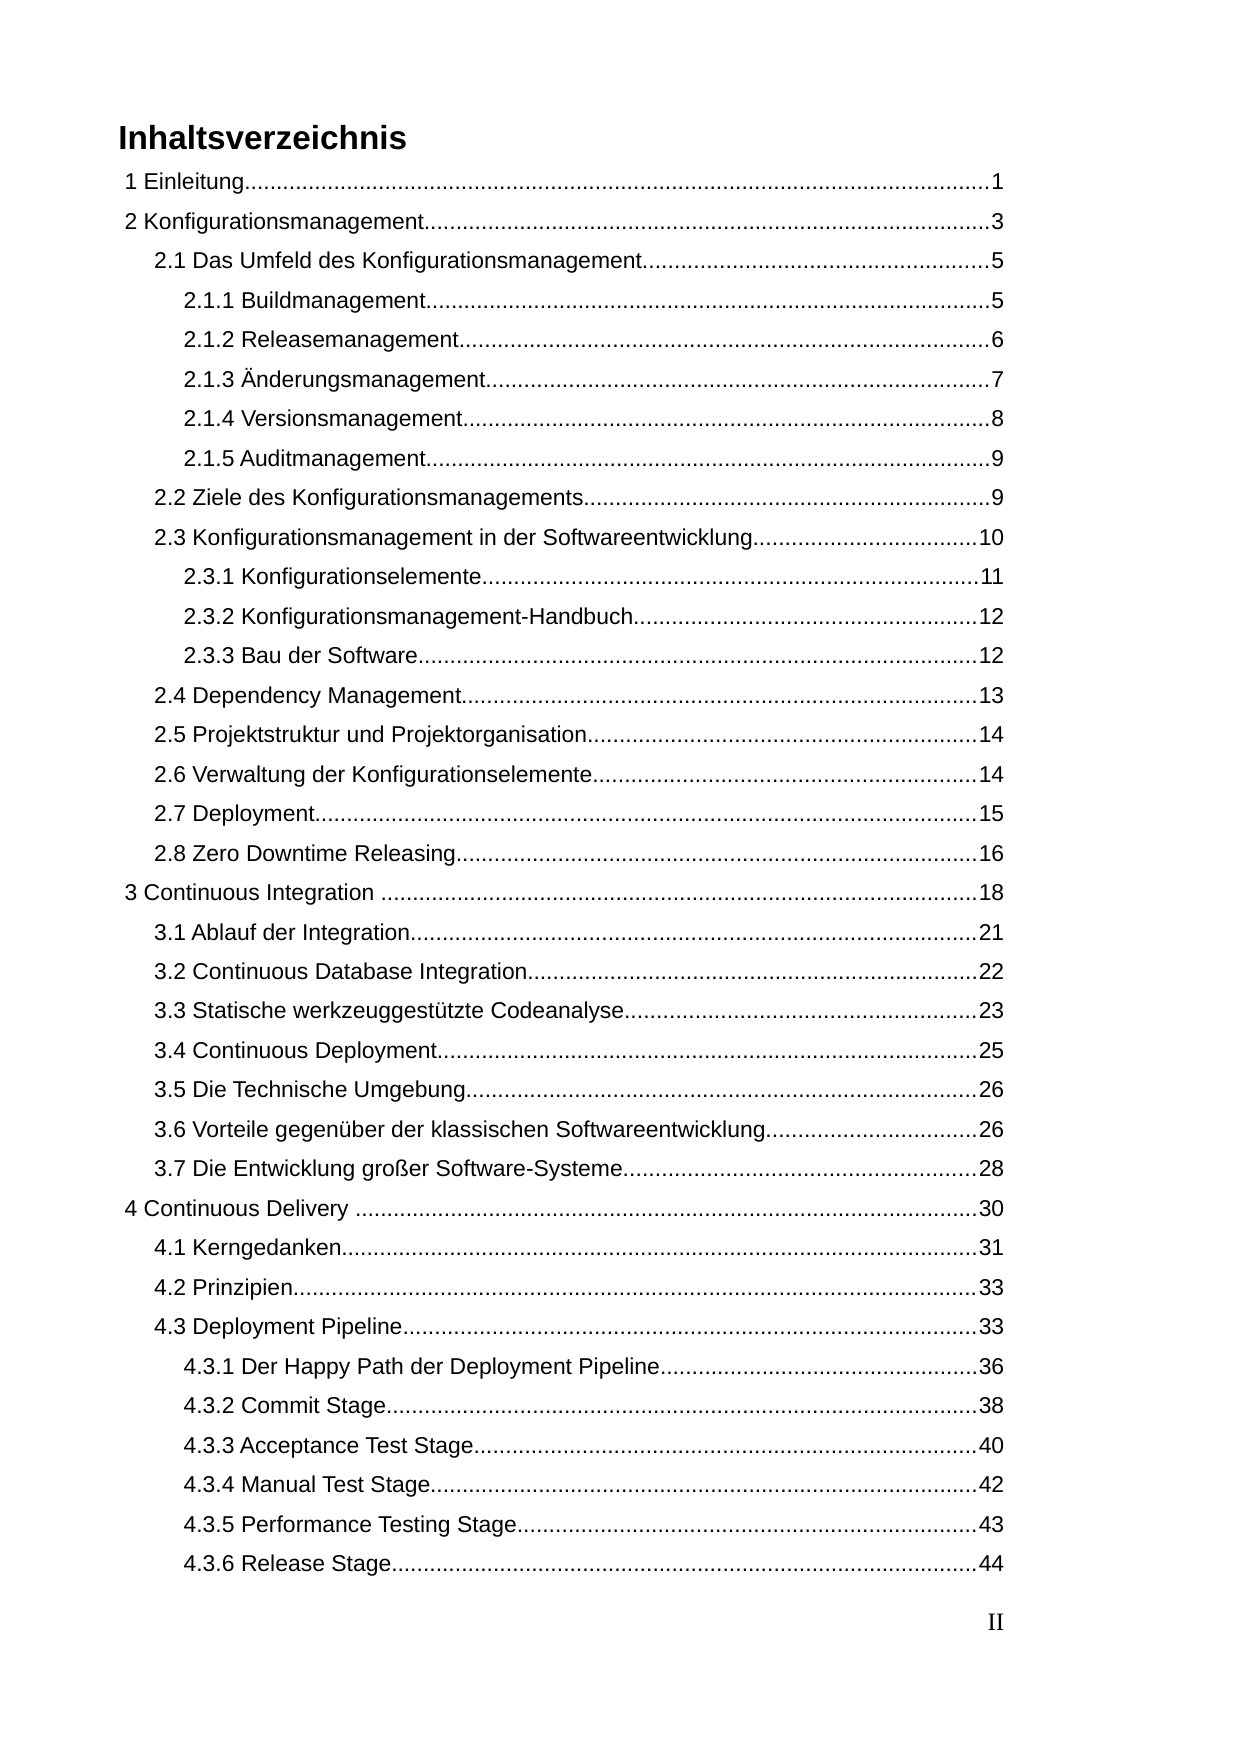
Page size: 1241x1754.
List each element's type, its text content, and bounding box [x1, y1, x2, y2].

text 2.6 Verwaltung der Konfigurationselemente 14 [148, 761, 1004, 787]
text 3.4 Continuous Deployment 25 [148, 1037, 1004, 1063]
text 3.2 Continuous Database Integration 22 [148, 958, 1004, 984]
text 2.5 Projektstruktur und Projektorganisation 14 [148, 721, 1004, 747]
text 2.1.2 Releasemanagement 6 [177, 326, 1004, 353]
text 3.3 Statische werkzeuggestützte Codeanalyse 23 [148, 997, 1004, 1024]
text 3.6 Vorteile gegenüber der klassischen Softwareentwicklung 26 [148, 1116, 1004, 1142]
text 2.3.2 Konfigurationsmanagement-Handbuch 12 [177, 603, 1004, 629]
text 4 Continuous Delivery 30 [118, 1195, 1004, 1221]
subtitle Inhaltsverzeichnis [118, 118, 1004, 157]
text 2.1.4 Versionsmanagement 8 [177, 405, 1004, 432]
text 4.3.6 Release Stage 44 [177, 1550, 1004, 1576]
text 4.3.4 Manual Test Stage 42 [177, 1471, 1004, 1497]
text 2.1 Das Umfeld des Konfigurationsmanagement 5 [148, 247, 1004, 274]
text 2.2 Ziele des Konfigurationsmanagements 9 [148, 484, 1004, 511]
text 3.5 Die Technische Umgebung 26 [148, 1076, 1004, 1103]
text 4.2 Prinzipien 33 [148, 1274, 1004, 1300]
text 4.3.5 Performance Testing Stage 43 [177, 1511, 1004, 1537]
text 4.3.3 Acceptance Test Stage 40 [177, 1432, 1004, 1458]
text 2.3.3 Bau der Software 12 [177, 642, 1004, 668]
text 4.3.2 Commit Stage 38 [177, 1392, 1004, 1418]
text 4.1 Kerngedanken 31 [148, 1234, 1004, 1261]
text 2.3 Konfigurationsmanagement in der Softwareentwicklung 10 [148, 524, 1004, 550]
text 2.1.1 Buildmanagement 5 [177, 287, 1004, 313]
text 2 Konfigurationsmanagement 3 [118, 208, 1004, 234]
text 4.3.1 Der Happy Path der Deployment Pipeline 36 [177, 1353, 1004, 1379]
text 3.7 Die Entwicklung großer Software-Systeme 28 [148, 1155, 1004, 1182]
text 2.1.3 Änderungsmanagement 7 [177, 366, 1004, 392]
text 2.3.1 Konfigurationselemente 11 [177, 563, 1004, 589]
text 2.1.5 Auditmanagement 9 [177, 445, 1004, 471]
text 1 Einleitung 1 [118, 168, 1004, 195]
text 2.4 Dependency Management 13 [148, 682, 1004, 708]
text 4.3 Deployment Pipeline 33 [148, 1313, 1004, 1339]
text 2.8 Zero Downtime Releasing 16 [148, 839, 1004, 866]
text 3.1 Ablauf der Integration 21 [148, 918, 1004, 945]
text 2.7 Deployment 15 [148, 800, 1004, 826]
text 3 Continuous Integration 18 [118, 879, 1004, 905]
